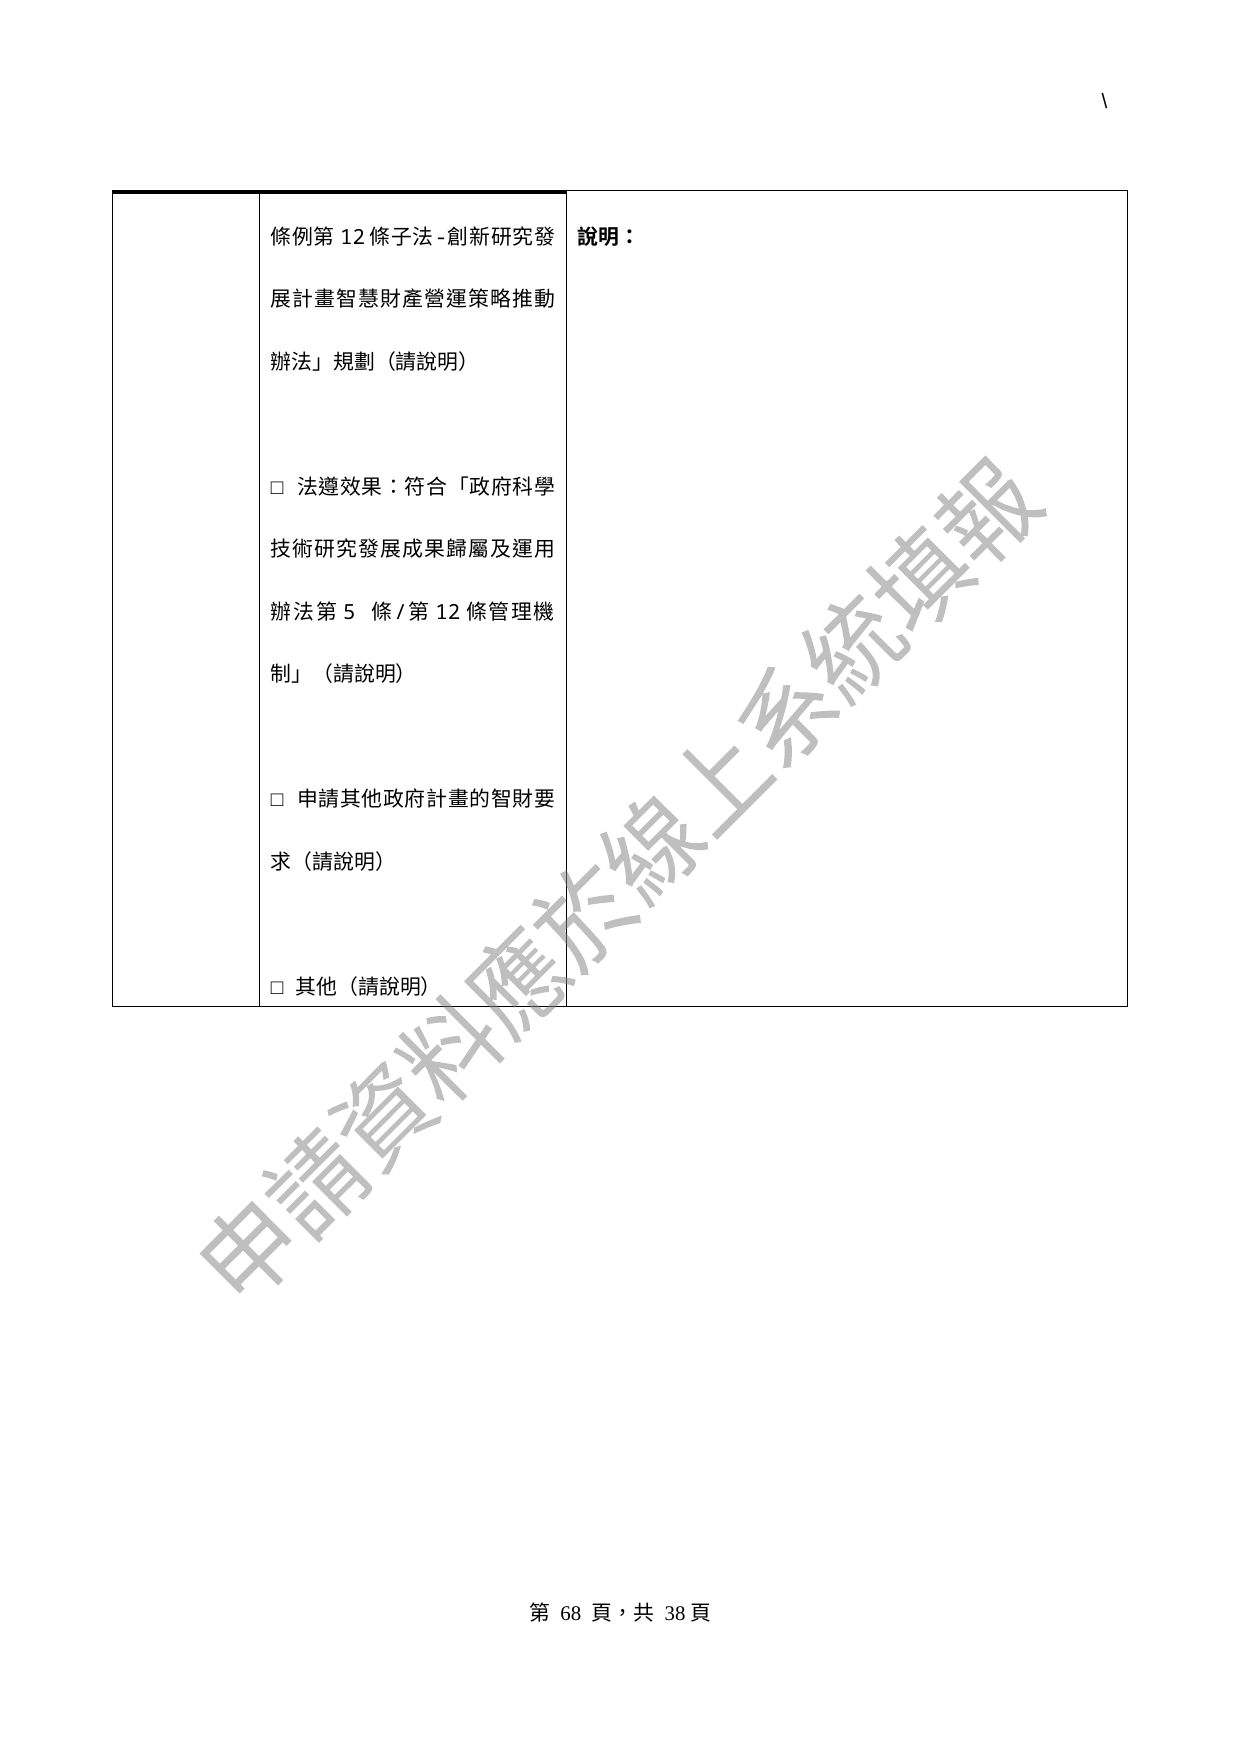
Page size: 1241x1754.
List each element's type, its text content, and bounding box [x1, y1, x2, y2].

table_cell [113, 194, 259, 1006]
table_cell 說明： [567, 191, 1127, 1006]
table_cell 條例第12條子法-創新研究發展計畫智慧財產營運策略推動辦法」規劃（請說明） □ 法遵效果：符合「政府科學技術研究發展成果歸屬及運用辦法第5 條/第12條管理機制」（請說明） □ 申請其他政府計畫的智財要求（請說明） □ 其他（請說明） [260, 194, 566, 1006]
